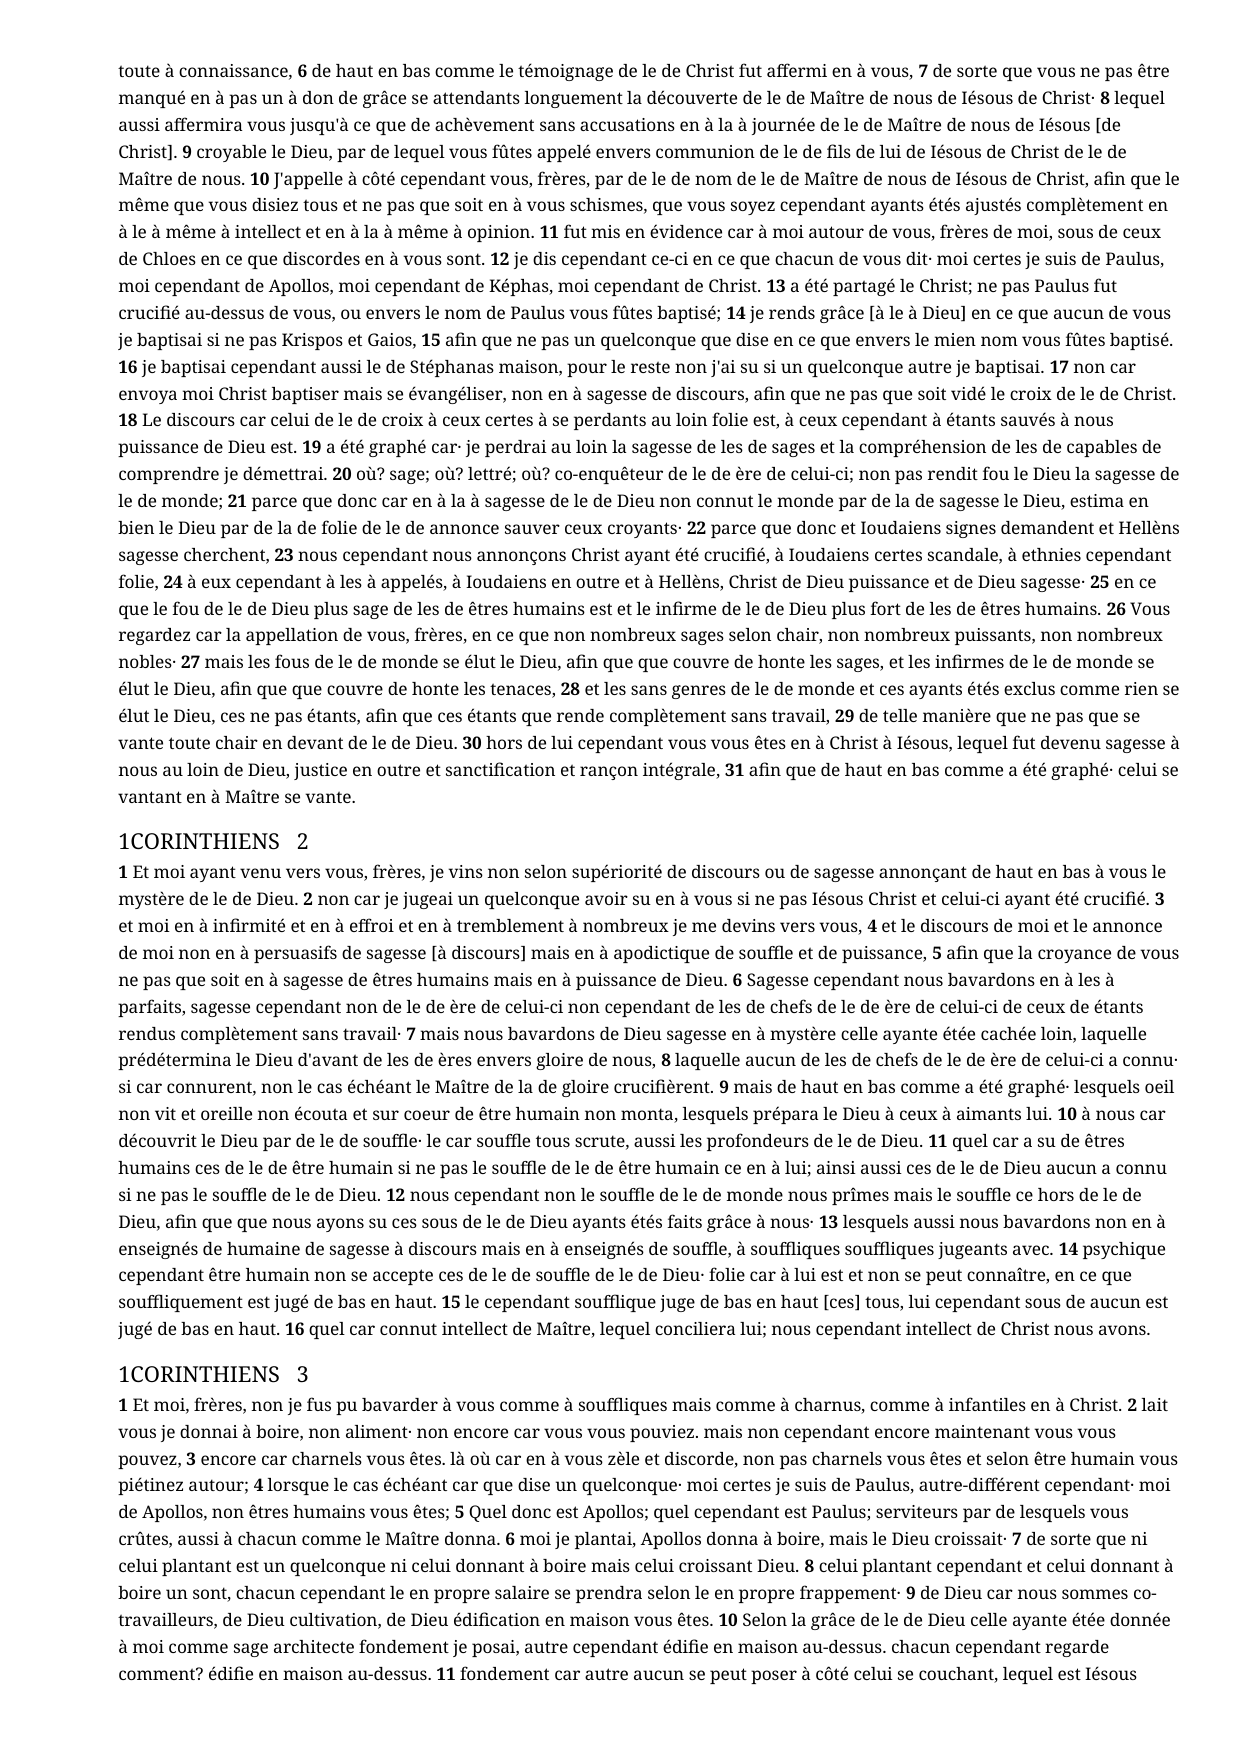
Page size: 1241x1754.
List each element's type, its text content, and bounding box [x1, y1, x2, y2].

text 1CORINTHIENS 3 [118, 1359, 1181, 1388]
text toute à connaissance, 6 de haut en bas comme le témoignage de le de Christ fut affermi en à vous, 7 de sorte que vous ne pas être manqué en à pas un à don de grâce se attendants longuement la découverte de le de Maître de nous de Iésous de Christ· 8 lequel aussi affermira vous jusqu'à ce que de achèvement sans accusations en à la à journée de le de Maître de nous de Iésous [de Christ]. 9 croyable le Dieu, par de lequel vous fûtes appelé envers communion de le de fils de lui de Iésous de Christ de le de Maître de nous. 10 J'appelle à côté cependant vous, frères, par de le de nom de le de Maître de nous de Iésous de Christ, afin que le même que vous disiez tous et ne pas que soit en à vous schismes, que vous soyez cependant ayants étés ajustés complètement en à le à même à intellect et en à la à même à opinion. 11 fut mis en évidence car à moi autour de vous, frères de moi, sous de ceux de Chloes en ce que discordes en à vous sont. 12 je dis cependant ce-ci en ce que chacun de vous dit· moi certes je suis de Paulus, moi cependant de Apollos, moi cependant de Képhas, moi cependant de Christ. 13 a été partagé le Christ; ne pas Paulus fut crucifié au-dessus de vous, ou envers le nom de Paulus vous fûtes baptisé; 14 je rends grâce [à le à Dieu] en ce que aucun de vous je baptisai si ne pas Krispos et Gaios, 15 afin que ne pas un quelconque que dise en ce que envers le mien nom vous fûtes baptisé. 16 je baptisai cependant aussi le de Stéphanas maison, pour le reste non j'ai su si un quelconque autre je baptisai. 17 non car envoya moi Christ baptiser mais se évangéliser, non en à sagesse de discours, afin que ne pas que soit vidé le croix de le de Christ. 18 Le discours car celui de le de croix à ceux certes à se perdants au loin folie est, à ceux cependant à étants sauvés à nous puissance de Dieu est. 19 a été graphé car· je perdrai au loin la sagesse de les de sages et la compréhension de les de capables de comprendre je démettrai. 20 où? sage; où? lettré; où? co-enquêteur de le de ère de celui-ci; non pas rendit fou le Dieu la sagesse de le de monde; 21 parce que donc car en à la à sagesse de le de Dieu non connut le monde par de la de sagesse le Dieu, estima en bien le Dieu par de la de folie de le de annonce sauver ceux croyants· 22 parce que donc et Ioudaiens signes demandent et Hellèns sagesse cherchent, 23 nous cependant nous annonçons Christ ayant été crucifié, à Ioudaiens certes scandale, à ethnies cependant folie, 24 à eux cependant à les à appelés, à Ioudaiens en outre et à Hellèns, Christ de Dieu puissance et de Dieu sagesse· 25 en ce que le fou de le de Dieu plus sage de les de êtres humains est et le infirme de le de Dieu plus fort de les de êtres humains. 26 Vous regardez car la appellation de vous, frères, en ce que non nombreux sages selon chair, non nombreux puissants, non nombreux nobles· 27 mais les fous de le de monde se élut le Dieu, afin que que couvre de honte les sages, et les infirmes de le de monde se élut le Dieu, afin que que couvre de honte les tenaces, 28 et les sans genres de le de monde et ces ayants étés exclus comme rien se élut le Dieu, ces ne pas étants, afin que ces étants que rende complètement sans travail, 29 de telle manière que ne pas que se vante toute chair en devant de le de Dieu. 30 hors de lui cependant vous vous êtes en à Christ à Iésous, lequel fut devenu sagesse à nous au loin de Dieu, justice en outre et sanctification et rançon intégrale, 31 afin que de haut en bas comme a été graphé· celui se vantant en à Maître se vante. [118, 59, 1181, 808]
text 1CORINTHIENS 2 [118, 826, 1181, 856]
text 1 Et moi, frères, non je fus pu bavarder à vous comme à souffliques mais comme à charnus, comme à infantiles en à Christ. 2 lait vous je donnai à boire, non aliment· non encore car vous vous pouviez. mais non cependant encore maintenant vous vous pouvez, 3 encore car charnels vous êtes. là où car en à vous zèle et discorde, non pas charnels vous êtes et selon être humain vous piétinez autour; 4 lorsque le cas échéant car que dise un quelconque· moi certes je suis de Paulus, autre-différent cependant· moi de Apollos, non êtres humains vous êtes; 5 Quel donc est Apollos; quel cependant est Paulus; serviteurs par de lesquels vous crûtes, aussi à chacun comme le Maître donna. 6 moi je plantai, Apollos donna à boire, mais le Dieu croissait· 7 de sorte que ni celui plantant est un quelconque ni celui donnant à boire mais celui croissant Dieu. 8 celui plantant cependant et celui donnant à boire un sont, chacun cependant le en propre salaire se prendra selon le en propre frappement· 9 de Dieu car nous sommes co-travailleurs, de Dieu cultivation, de Dieu édification en maison vous êtes. 10 Selon la grâce de le de Dieu celle ayante étée donnée à moi comme sage architecte fondement je posai, autre cependant édifie en maison au-dessus. chacun cependant regarde comment? édifie en maison au-dessus. 11 fondement car autre aucun se peut poser à côté celui se couchant, lequel est Iésous [118, 1393, 1181, 1685]
text 1 Et moi ayant venu vers vous, frères, je vins non selon supériorité de discours ou de sagesse annonçant de haut en bas à vous le mystère de le de Dieu. 2 non car je jugeai un quelconque avoir su en à vous si ne pas Iésous Christ et celui-ci ayant été crucifié. 3 et moi en à infirmité et en à effroi et en à tremblement à nombreux je me devins vers vous, 4 et le discours de moi et le annonce de moi non en à persuasifs de sagesse [à discours] mais en à apodictique de souffle et de puissance, 5 afin que la croyance de vous ne pas que soit en à sagesse de êtres humains mais en à puissance de Dieu. 6 Sagesse cependant nous bavardons en à les à parfaits, sagesse cependant non de le de ère de celui-ci non cependant de les de chefs de le de ère de celui-ci de ceux de étants rendus complètement sans travail· 7 mais nous bavardons de Dieu sagesse en à mystère celle ayante étée cachée loin, laquelle prédétermina le Dieu d'avant de les de ères envers gloire de nous, 8 laquelle aucun de les de chefs de le de ère de celui-ci a connu· si car connurent, non le cas échéant le Maître de la de gloire crucifièrent. 9 mais de haut en bas comme a été graphé· lesquels oeil non vit et oreille non écouta et sur coeur de être humain non monta, lesquels prépara le Dieu à ceux à aimants lui. 10 à nous car découvrit le Dieu par de le de souffle· le car souffle tous scrute, aussi les profondeurs de le de Dieu. 11 quel car a su de êtres humains ces de le de être humain si ne pas le souffle de le de être humain ce en à lui; ainsi aussi ces de le de Dieu aucun a connu si ne pas le souffle de le de Dieu. 12 nous cependant non le souffle de le de monde nous prîmes mais le souffle ce hors de le de Dieu, afin que que nous ayons su ces sous de le de Dieu ayants étés faits grâce à nous· 13 lesquels aussi nous bavardons non en à enseignés de humaine de sagesse à discours mais en à enseignés de souffle, à souffliques souffliques jugeants avec. 14 psychique cependant être humain non se accepte ces de le de souffle de le de Dieu· folie car à lui est et non se peut connaître, en ce que souffliquement est jugé de bas en haut. 15 le cependant soufflique juge de bas en haut [ces] tous, lui cependant sous de aucun est jugé de bas en haut. 16 quel car connut intellect de Maître, lequel conciliera lui; nous cependant intellect de Christ nous avons. [118, 860, 1181, 1341]
